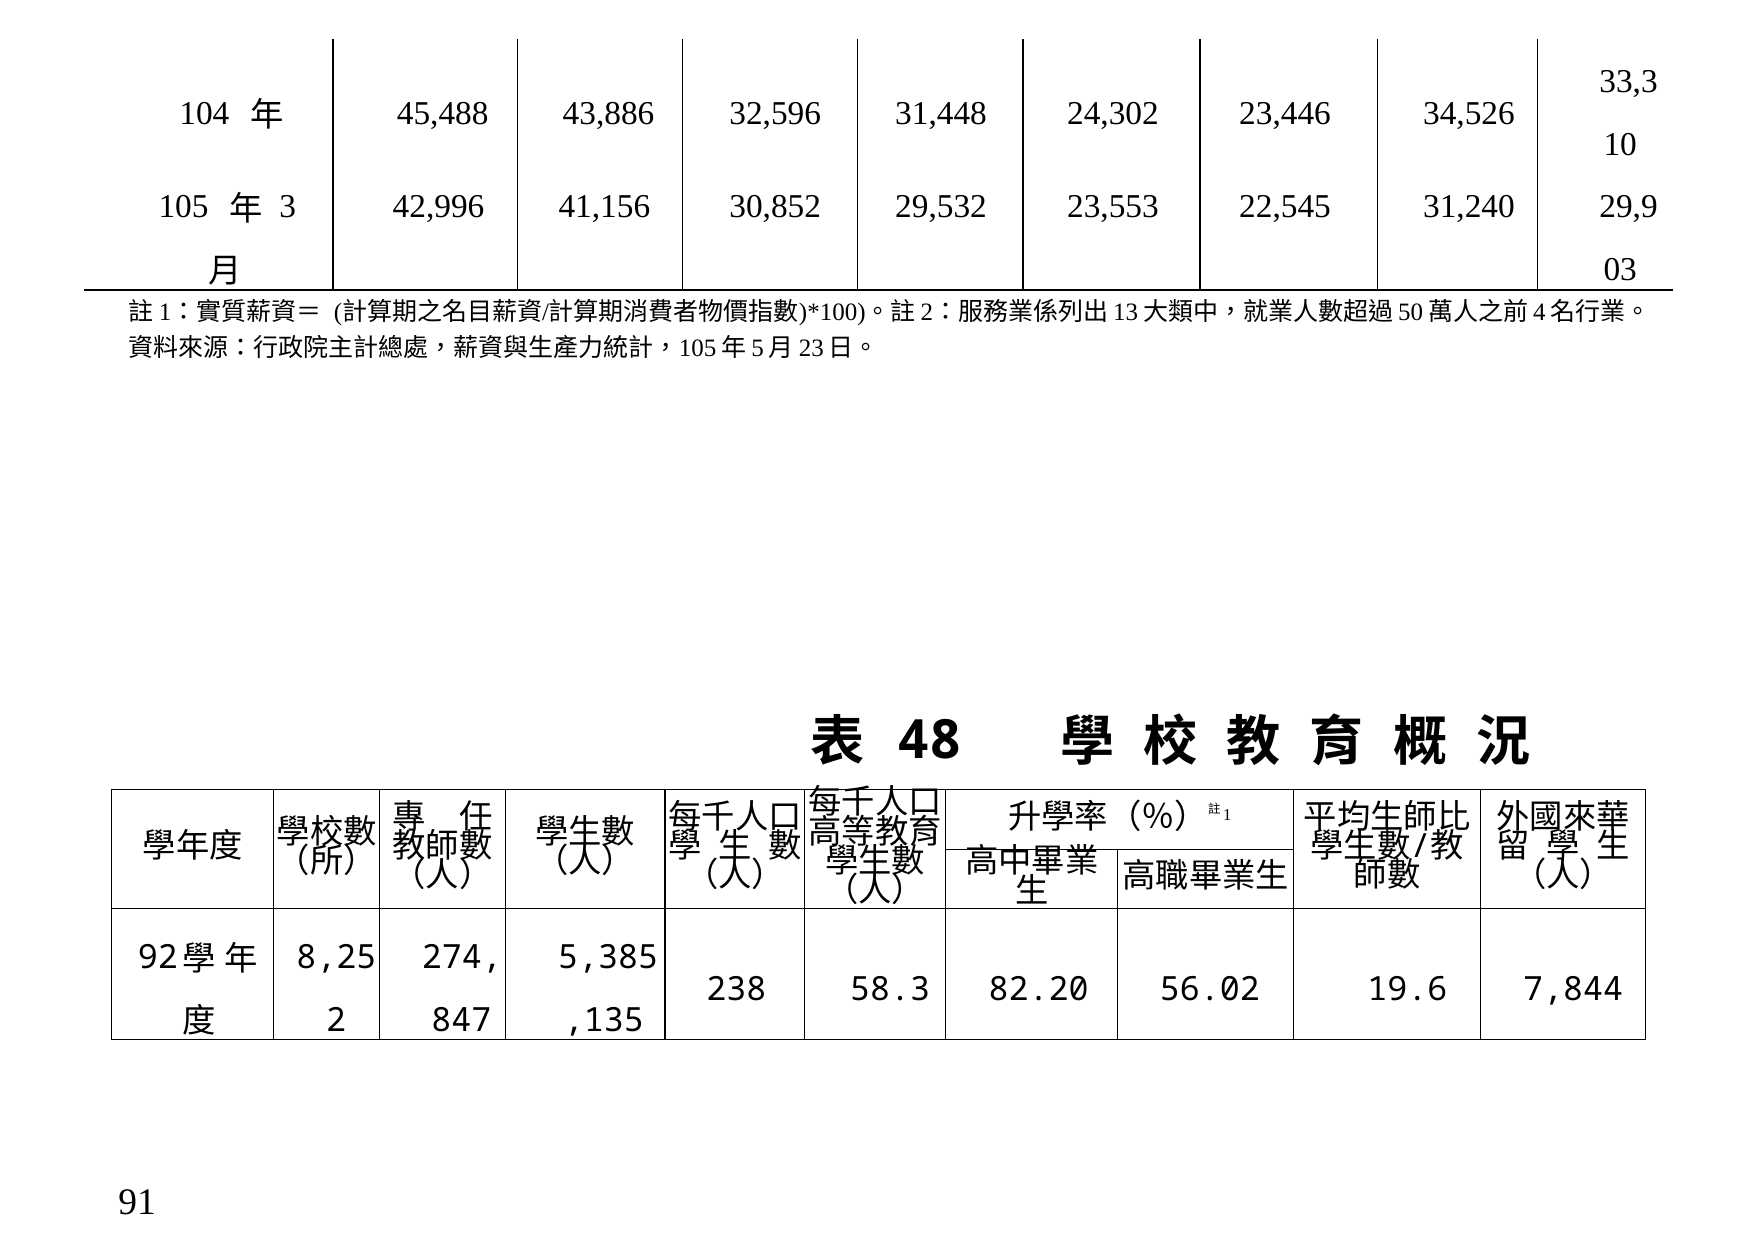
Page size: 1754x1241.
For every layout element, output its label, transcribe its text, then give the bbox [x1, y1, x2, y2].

table_header 學校數 （所） [274, 790, 379, 908]
text 資料來源：行政院主計總處，薪資與生產力統計，105年5月23日。 [128, 327, 1628, 364]
table_cell 238 [666, 909, 804, 1039]
table_cell 34,526 [1378, 39, 1537, 164]
table_cell 105年3月 [84, 164, 332, 289]
table_cell 43,886 [518, 39, 682, 164]
table_cell 19.6 [1294, 909, 1480, 1039]
table_cell 32,596 [683, 39, 857, 164]
subtitle 表48 學校教育概況 [128, 664, 1628, 789]
table_header 專 任 教師數 （人） [380, 790, 505, 908]
table_cell 31,240 [1378, 164, 1537, 289]
table_cell 7,844 [1481, 909, 1645, 1039]
table_cell 45,488 [334, 39, 517, 164]
table_cell 高中畢業生 [946, 850, 1117, 908]
table_cell 92學年度 [112, 909, 273, 1039]
table_header 外國來華 留 學 生 （人） [1481, 790, 1645, 908]
table_cell 23,553 [1024, 164, 1199, 289]
table_header 升學率（％）註1 [946, 790, 1293, 848]
table_header 每千人口 學 生 數 （人） [666, 790, 804, 908]
table_cell 82.20 [946, 909, 1117, 1039]
table_header 學年度 [112, 790, 273, 908]
table_cell 22,545 [1201, 164, 1377, 289]
table_cell 42,996 [334, 164, 517, 289]
table_header 平均生師比 學生數/教師數 [1294, 790, 1480, 908]
table_cell 29,532 [858, 164, 1022, 289]
table_cell 274,847 [380, 909, 505, 1039]
table_header 每千人口高等教育學生數（人） [805, 790, 945, 908]
table_cell 33,310 [1538, 39, 1673, 164]
table_cell 30,852 [683, 164, 857, 289]
table_cell 24,302 [1024, 39, 1199, 164]
table_cell 8,252 [274, 909, 379, 1039]
table_cell 104年 [84, 39, 332, 164]
table_cell 31,448 [858, 39, 1022, 164]
table_cell 58.3 [805, 909, 945, 1039]
table_header 學生數 （人） [506, 790, 664, 908]
table_cell 41,156 [518, 164, 682, 289]
table_cell 5,385,135 [506, 909, 664, 1039]
table_cell 29,903 [1538, 164, 1673, 289]
text 註1：實質薪資＝ (計算期之名目薪資/計算期消費者物價指數)*100)。註2：服務業係列出13大類中，就業人數超過50萬人之前4名行業。 [128, 291, 1628, 327]
table_cell 23,446 [1201, 39, 1377, 164]
table_cell 高職畢業生 [1118, 850, 1293, 908]
table_cell 56.02 [1118, 909, 1293, 1039]
